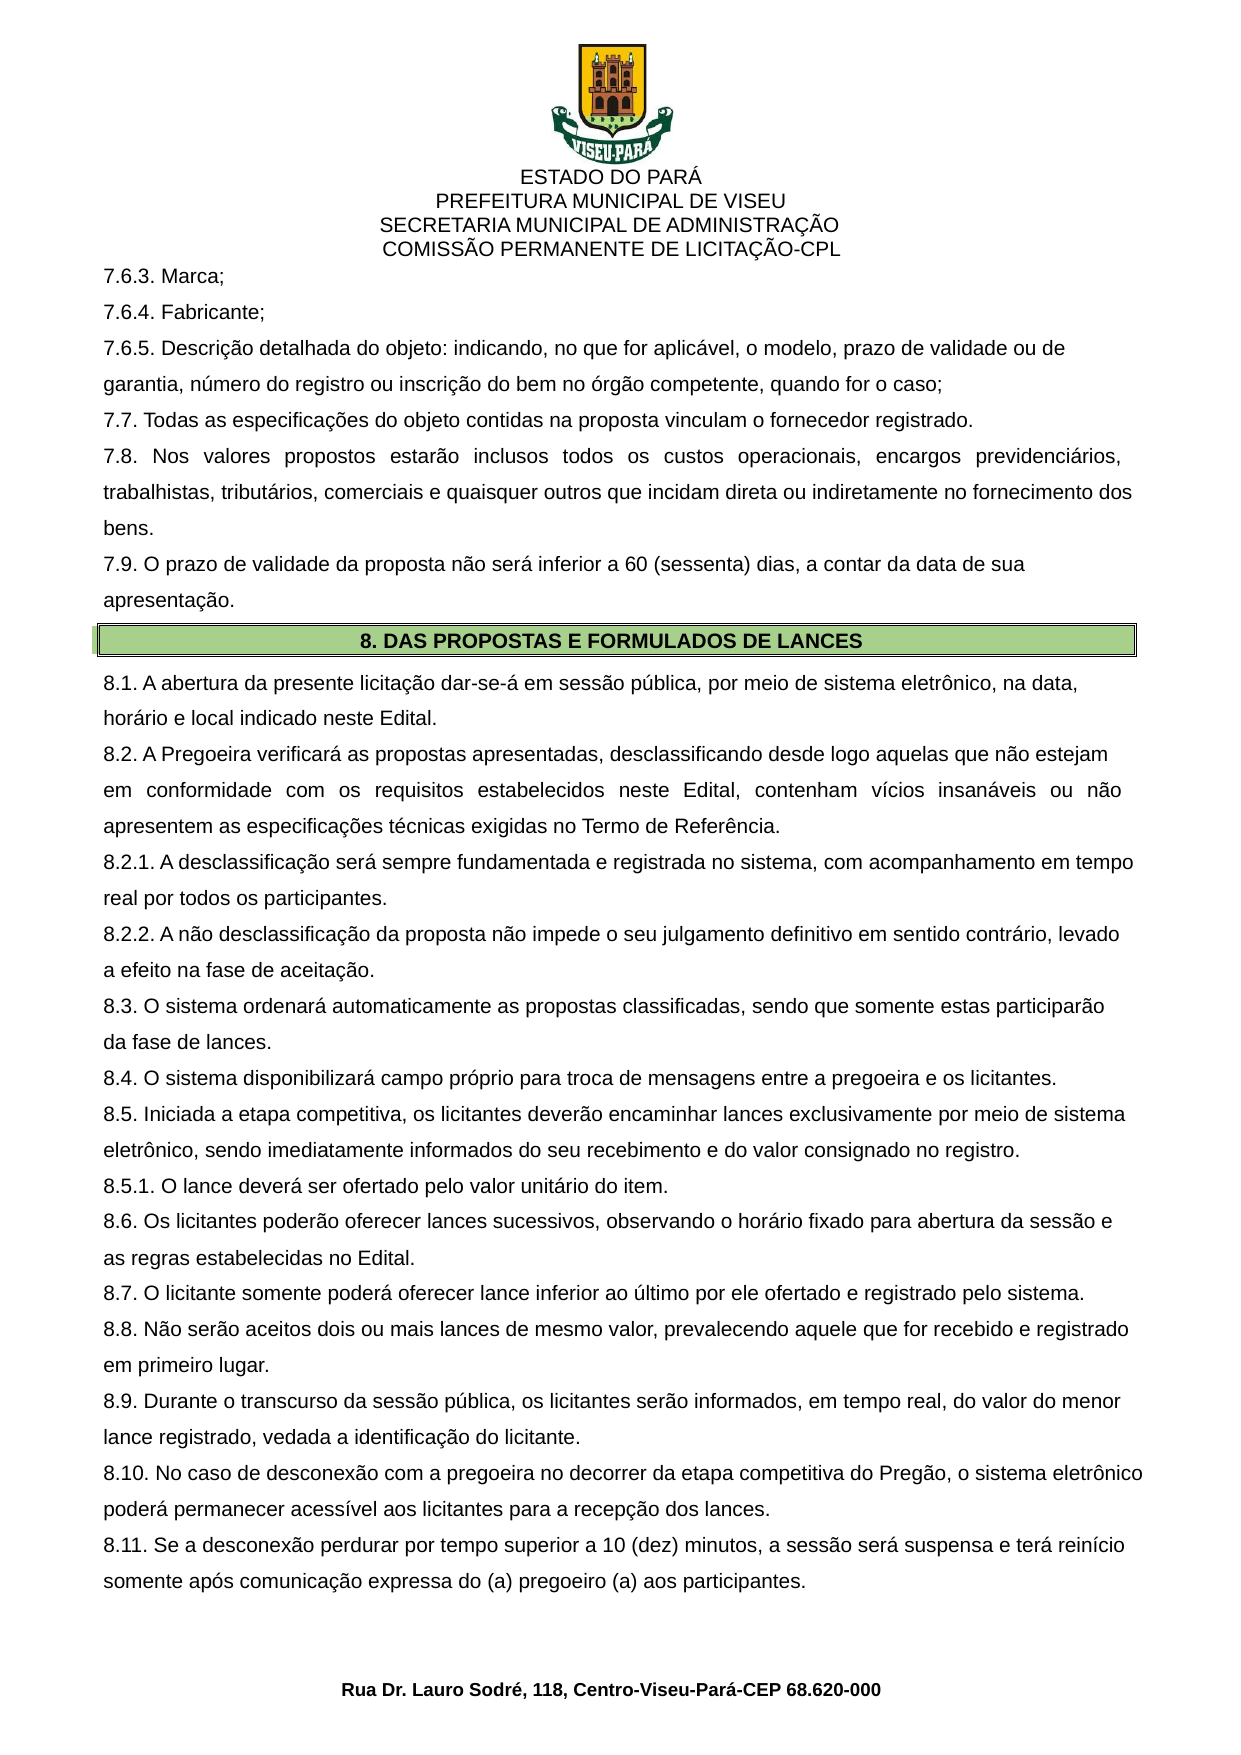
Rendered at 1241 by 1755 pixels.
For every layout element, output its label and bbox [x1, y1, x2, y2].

picture [551, 44, 674, 165]
